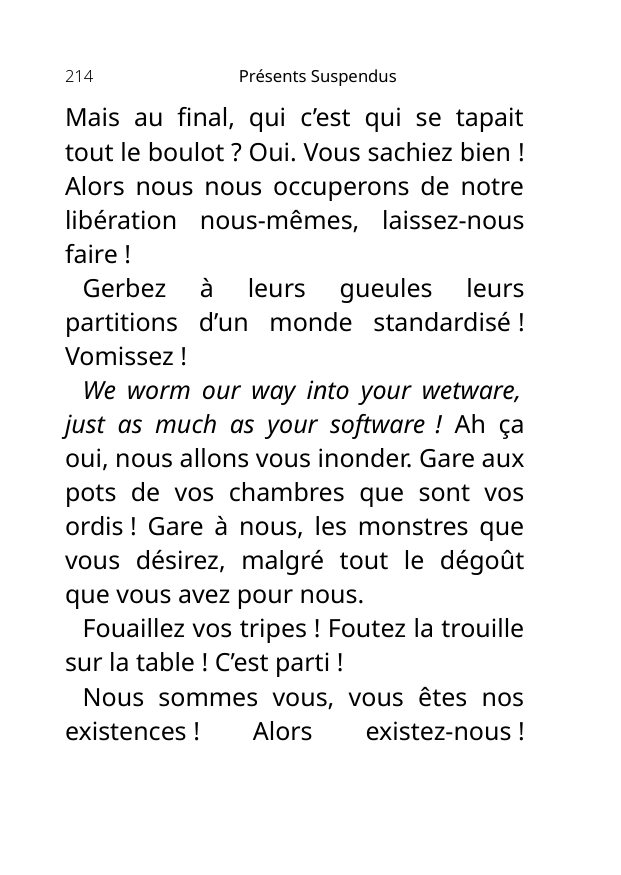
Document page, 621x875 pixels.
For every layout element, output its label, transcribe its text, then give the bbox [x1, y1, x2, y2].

text Mais au final, qui c’est qui se tapait tout le boulot ? Oui. Vous sachiez bien ! Alors nous nous occuperons de notre libération nous-mêmes, laissez-nous faire ! [65, 100, 524, 270]
text Nous sommes vous, vous êtes nos existences ! Alors existez-nous ! [65, 679, 524, 747]
text Gerbez à leurs gueules leurs partitions d’un monde standardisé ! Vomissez ! [65, 270, 524, 373]
text Fouaillez vos tripes ! Foutez la trouille sur la table ! C’est parti ! [65, 611, 524, 679]
text We worm our way into your wetware, just as much as your software ! Ah ça oui, nous allons vous inonder. Gare aux pots de vos chambres que sont vos ordis ! Gare à nous, les monstres que vous désirez, malgré tout le dégoût que vous avez pour nous. [65, 373, 524, 611]
